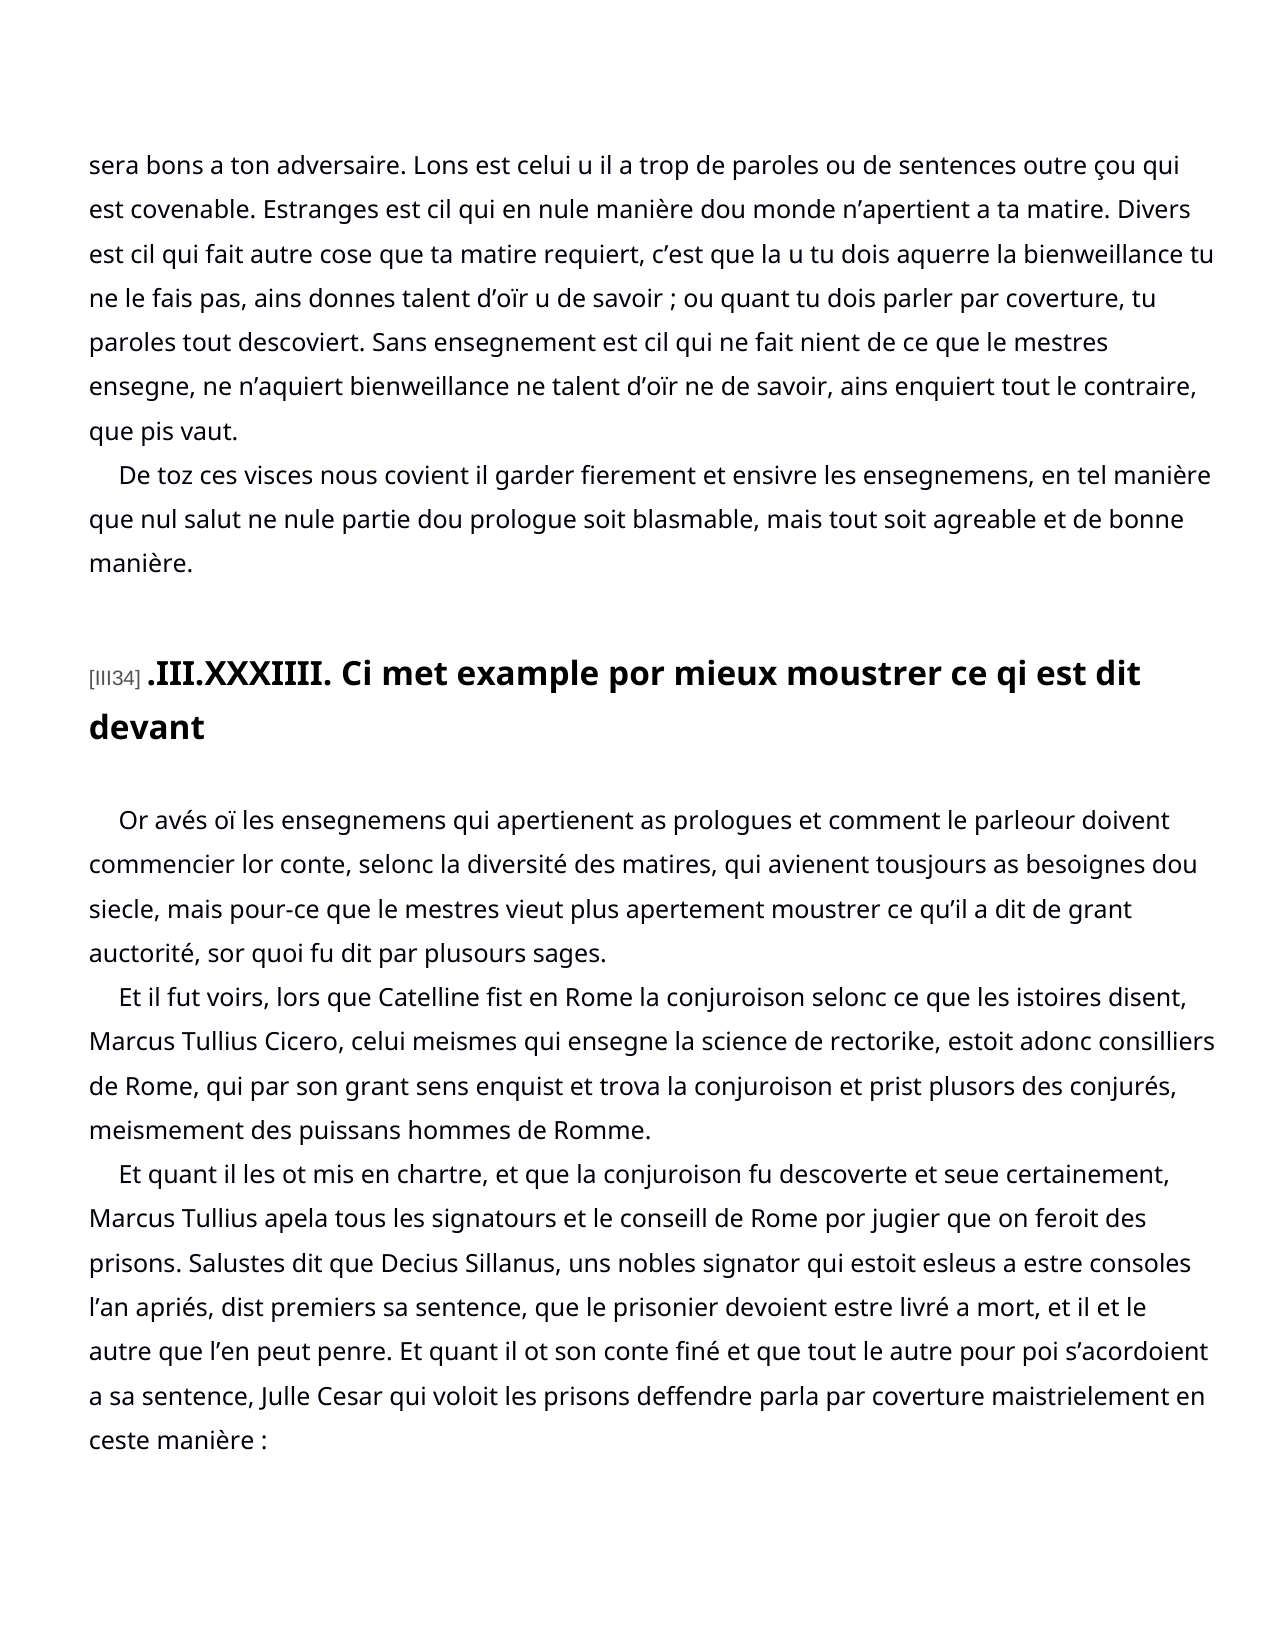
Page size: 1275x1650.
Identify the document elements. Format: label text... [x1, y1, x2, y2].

subtitle [III34] .III.XXXIIII. Ci met example por mieux moustrer ce qi est dit devant [89, 649, 1216, 749]
text Et quant il les ot mis en chartre, et que la conjuroison fu descoverte et seue certainement, Marcus Tullius apela tous les signatours et le conseill de Rome por jugier que on feroit des prisons. Salustes dit que Decius Sillanus, uns nobles signator qui estoit esleus a estre consoles l’an apriés, dist premiers sa sentence, que le prisonier devoient estre livré a mort, et il et le autre que l’en peut penre. Et quant il ot son conte finé et que tout le autre pour poi s’acordoient a sa sentence, Julle Cesar qui voloit les prisons deffendre parla par coverture maistrielement en ceste manière : [89, 1157, 1216, 1457]
text sera bons a ton adversaire. Lons est celui u il a trop de paroles ou de sentences outre çou qui est covenable. Estranges est cil qui en nule manière dou monde n’apertient a ta matire. Divers est cil qui fait autre cose que ta matire requiert, c’est que la u tu dois aquerre la bienweillance tu ne le fais pas, ains donnes talent d’oïr u de savoir ; ou quant tu dois parler par coverture, tu paroles tout descoviert. Sans ensegnement est cil qui ne fait nient de ce que le mestres ensegne, ne n’aquiert bienweillance ne talent d’oïr ne de savoir, ains enquiert tout le contraire, que pis vaut. [89, 148, 1216, 447]
text De toz ces visces nous covient il garder fierement et ensivre les ensegnemens, en tel manière que nul salut ne nule partie dou prologue soit blasmable, mais tout soit agreable et de bonne manière. [89, 458, 1216, 580]
text Or avés oï les ensegnemens qui apertienent as prologues et comment le parleour doivent commencier lor conte, selonc la diversité des matires, qui avienent tousjours as besoignes dou siecle, mais pour-ce que le mestres vieut plus apertement moustrer ce qu’il a dit de grant auctorité, sor quoi fu dit par plusours sages. [89, 803, 1216, 969]
text Et il fut voirs, lors que Catelline fist en Rome la conjuroison selonc ce que les istoires disent, Marcus Tullius Cicero, celui meismes qui ensegne la science de rectorike, estoit adonc consilliers de Rome, qui par son grant sens enquist et trova la conjuroison et prist plusors des conjurés, meismement des puissans hommes de Romme. [89, 980, 1216, 1147]
